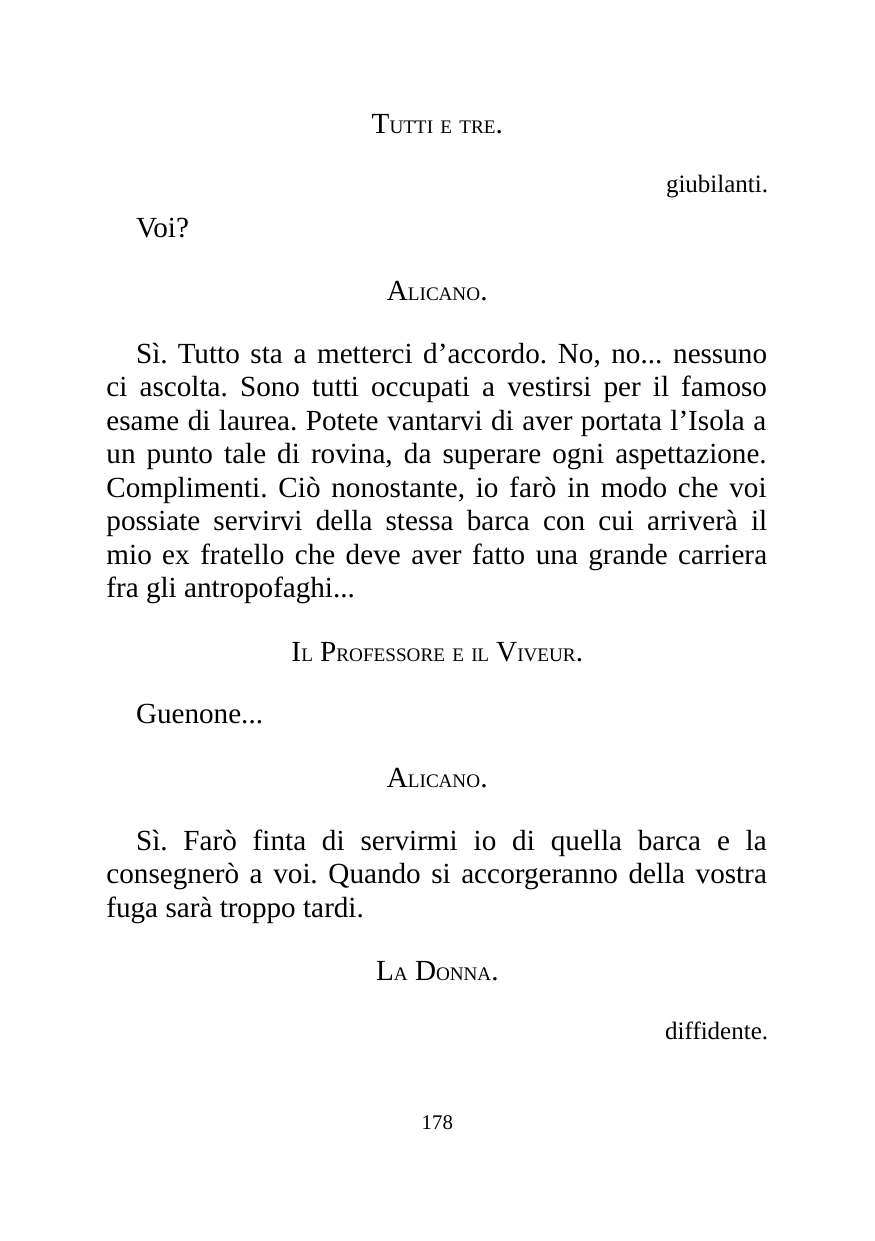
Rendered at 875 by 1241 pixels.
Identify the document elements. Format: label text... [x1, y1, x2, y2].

text Sì. Tutto sta a metterci d’accordo. No, no... nessuno ci ascolta. Sono tutti occupati a vestirsi per il famoso esame di laurea. Potete vantarvi di aver portata l’Isola a un punto tale di rovina, da superare ogni aspettazione. Complimenti. Ciò nonostante, io farò in modo che voi possiate servirvi della stessa barca con cui arriverà il mio ex fratello che deve aver fatto una grande carriera fra gli antropofaghi... [106, 336, 768, 604]
text Alicano. [106, 273, 768, 306]
text giubilanti. [431, 169, 768, 198]
text Guenone... [106, 697, 768, 730]
text Alicano. [106, 760, 768, 793]
text Sì. Farò finta di servirmi io di quella barca e la consegnerò a voi. Quando si accorgeranno della vostra fuga sarà troppo tardi. [106, 823, 768, 923]
text Il Professore e il Viveur. [106, 634, 768, 667]
text Voi? [106, 210, 768, 243]
text La Donna. [106, 953, 768, 986]
text diffidente. [431, 1016, 768, 1044]
text Tutti e tre. [106, 106, 768, 140]
